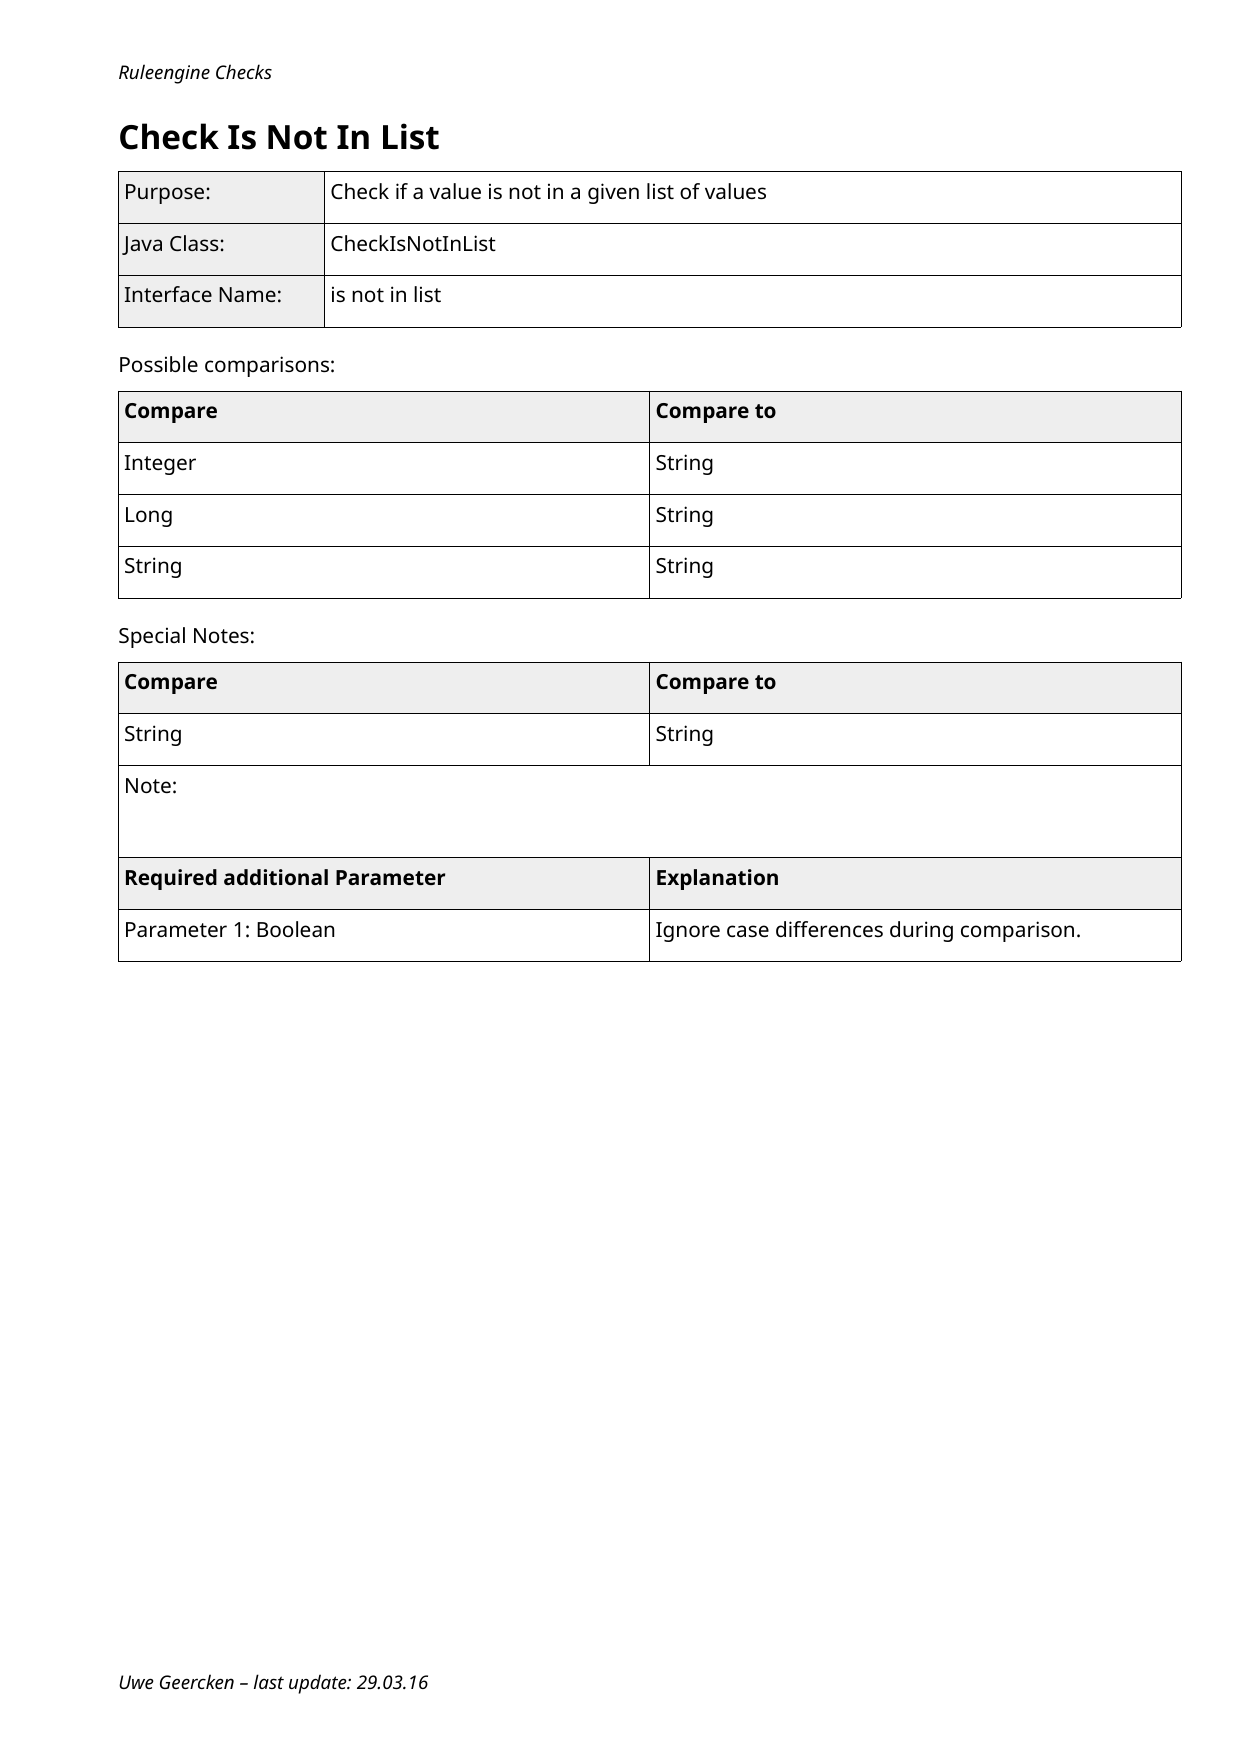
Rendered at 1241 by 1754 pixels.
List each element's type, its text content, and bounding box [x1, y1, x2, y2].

table_cell String [119, 547, 649, 598]
table_cell String [650, 495, 1181, 546]
table_header Check if a value is not in a given list of values [325, 172, 1181, 223]
table_header Purpose: [119, 172, 324, 223]
text Special Notes: [118, 621, 1181, 650]
table_cell Ignore case differences during comparison. [650, 910, 1181, 961]
table_cell Explanation [650, 858, 1181, 909]
table_cell Parameter 1: Boolean [119, 910, 649, 961]
table_cell Note: [119, 766, 1181, 857]
text Possible comparisons: [118, 350, 1181, 379]
table_header Compare to [650, 663, 1181, 713]
text Check Is Not In List [118, 114, 1181, 159]
table_cell Required additional Parameter [119, 858, 649, 909]
table_cell Integer [119, 443, 649, 494]
table_header Compare to [650, 392, 1181, 442]
table_header Compare [119, 663, 649, 713]
table_cell String [119, 714, 649, 765]
table_cell String [650, 443, 1181, 494]
table_cell Java Class: [119, 224, 324, 275]
table_cell is not in list [325, 276, 1181, 327]
table_cell String [650, 714, 1181, 765]
table_cell Interface Name: [119, 276, 324, 327]
table_cell CheckIsNotInList [325, 224, 1181, 275]
table_cell Long [119, 495, 649, 546]
table_cell String [650, 547, 1181, 598]
table_header Compare [119, 392, 649, 442]
